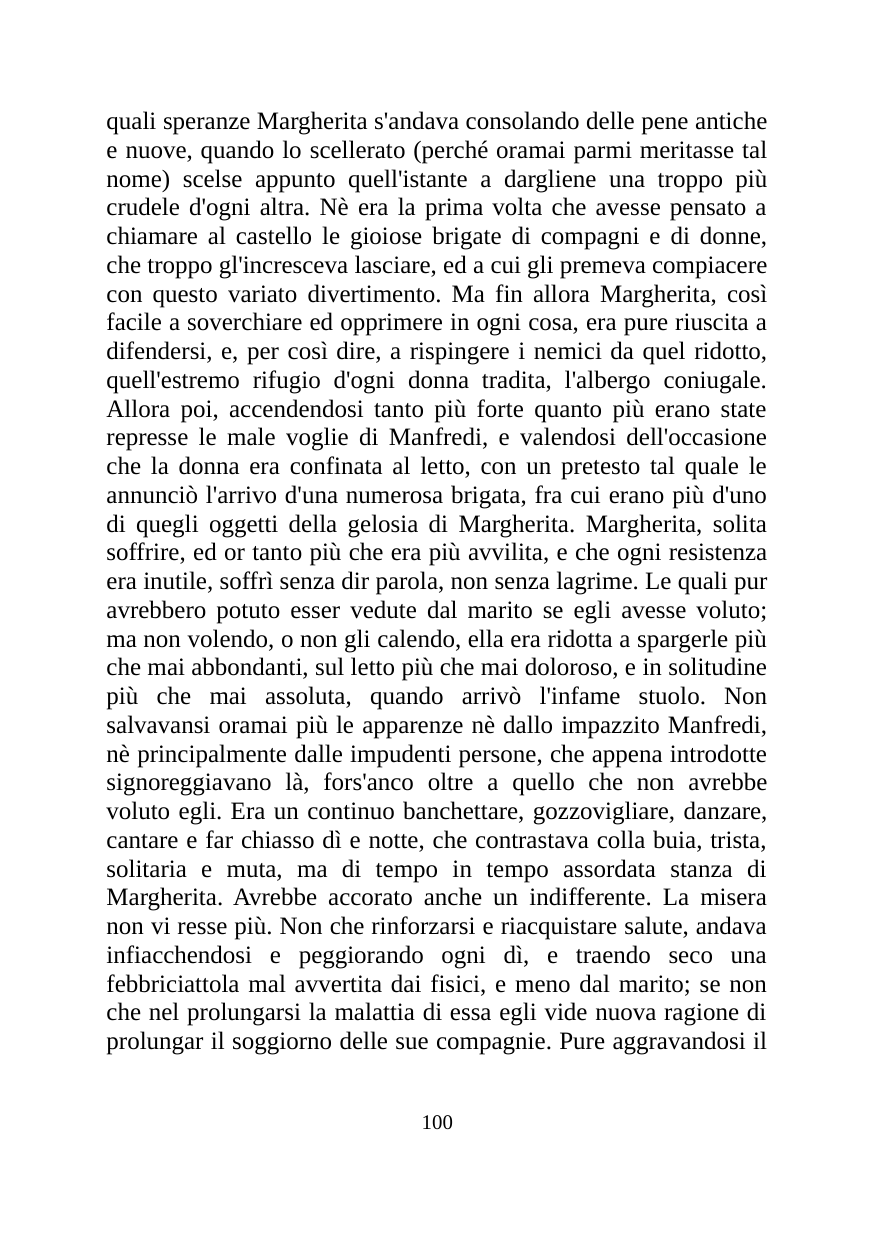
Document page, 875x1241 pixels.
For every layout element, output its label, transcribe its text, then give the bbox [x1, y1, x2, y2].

text quali speranze Margherita s'andava consolando delle pene antiche e nuove, quando lo scellerato (perché oramai parmi meritasse tal nome) scelse appunto quell'istante a dargliene una troppo più crudele d'ogni altra. Nè era la prima volta che avesse pensato a chiamare al castello le gioiose brigate di compagni e di donne, che troppo gl'incresceva lasciare, ed a cui gli premeva compiacere con questo variato divertimento. Ma fin allora Margherita, così facile a soverchiare ed opprimere in ogni cosa, era pure riuscita a difendersi, e, per così dire, a rispingere i nemici da quel ridotto, quell'estremo rifugio d'ogni donna tradita, l'albergo coniugale. Allora poi, accendendosi tanto più forte quanto più erano state represse le male voglie di Manfredi, e valendosi dell'occasione che la donna era confinata al letto, con un pretesto tal quale le annunciò l'arrivo d'una numerosa brigata, fra cui erano più d'uno di quegli oggetti della gelosia di Margherita. Margherita, solita soffrire, ed or tanto più che era più avvilita, e che ogni resistenza era inutile, soffrì senza dir parola, non senza lagrime. Le quali pur avrebbero potuto esser vedute dal marito se egli avesse voluto; ma non volendo, o non gli calendo, ella era ridotta a spargerle più che mai abbondanti, sul letto più che mai doloroso, e in solitudine più che mai assoluta, quando arrivò l'infame stuolo. Non salvavansi oramai più le apparenze nè dallo impazzito Manfredi, nè principalmente dalle impudenti persone, che appena introdotte signoreggiavano là, fors'anco oltre a quello che non avrebbe voluto egli. Era un continuo banchettare, gozzovigliare, danzare, cantare e far chiasso dì e notte, che contrastava colla buia, trista, solitaria e muta, ma di tempo in tempo assordata stanza di Margherita. Avrebbe accorato anche un indifferente. La misera non vi resse più. Non che rinforzarsi e riacquistare salute, andava infiacchendosi e peggiorando ogni dì, e traendo seco una febbriciattola mal avvertita dai fisici, e meno dal marito; se non che nel prolungarsi la malattia di essa egli vide nuova ragione di prolungar il soggiorno delle sue compagnie. Pure aggravandosi il [106, 106, 768, 1055]
